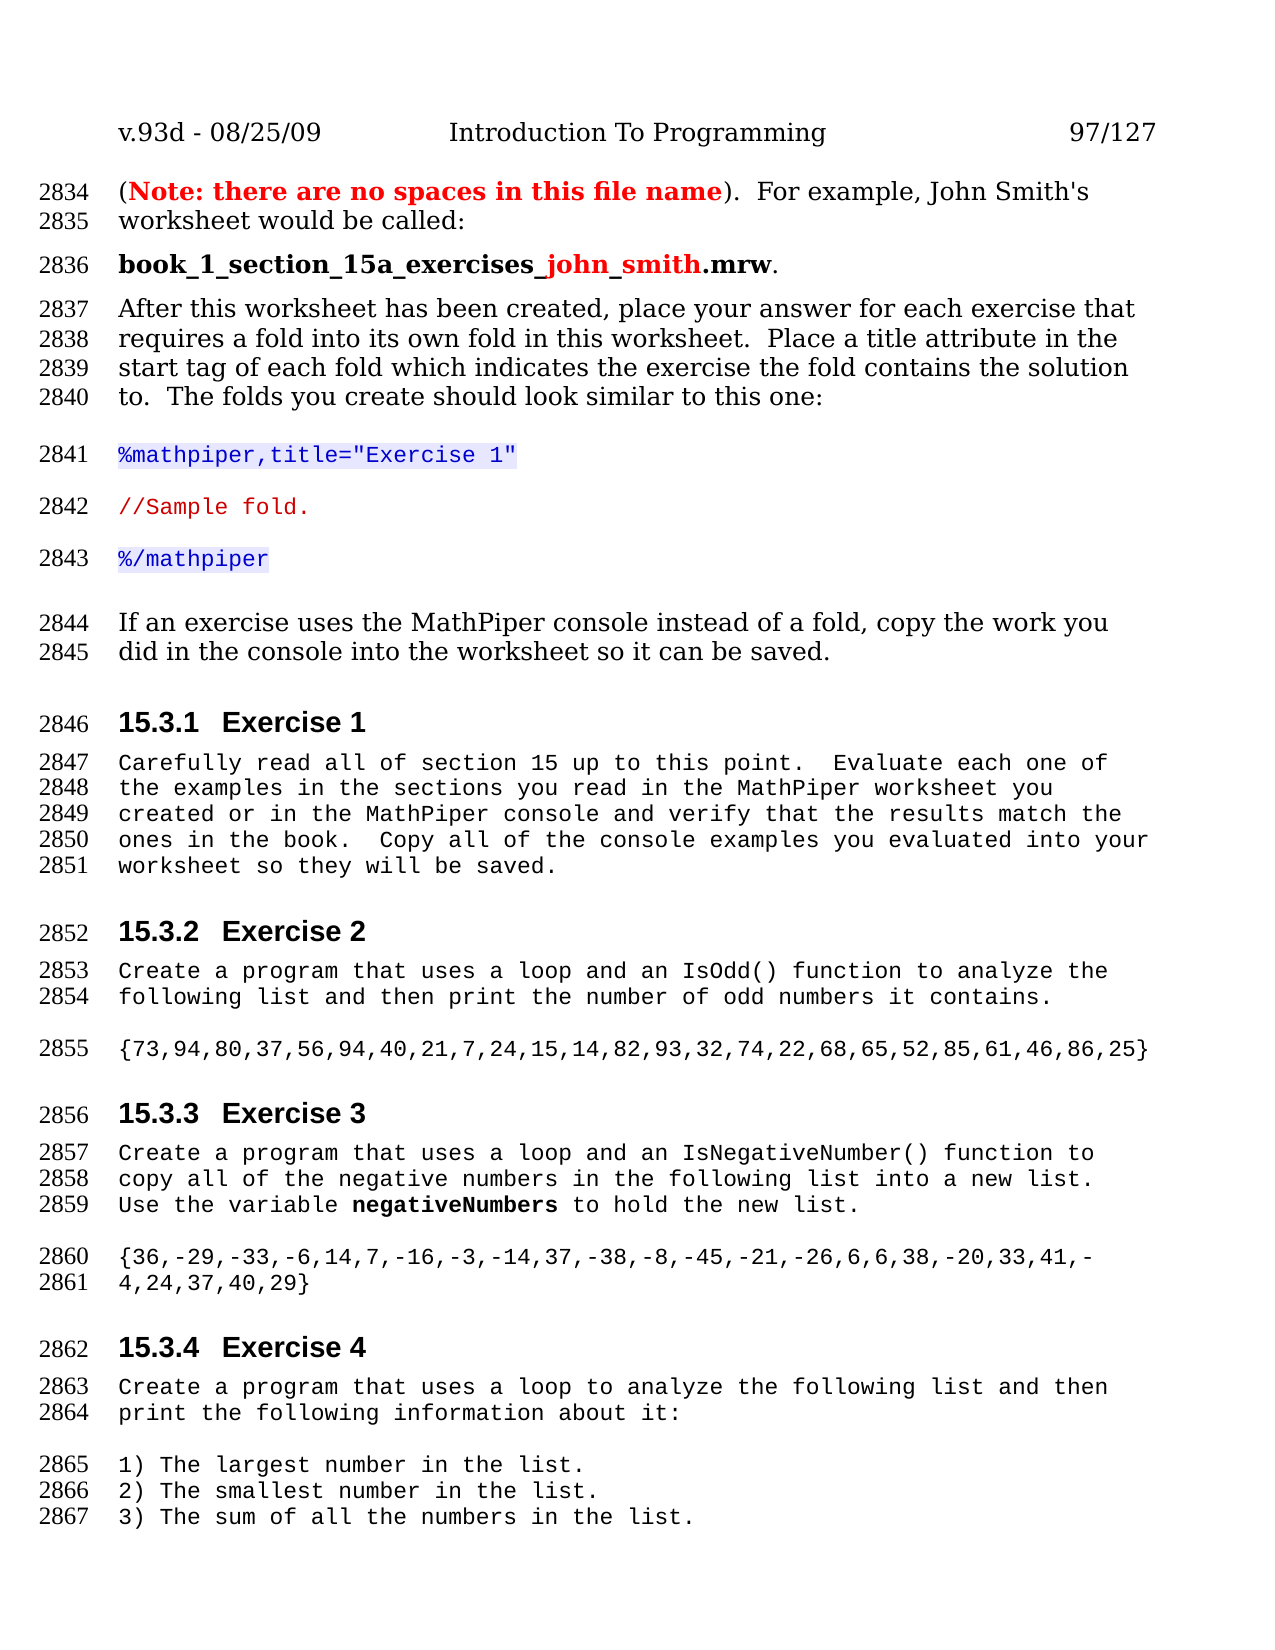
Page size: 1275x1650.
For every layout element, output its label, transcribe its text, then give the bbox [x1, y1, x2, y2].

text Create a program that uses a loop to analyze the following list and then print the following information about it: [118, 1376, 1157, 1427]
text //Sample fold. [118, 495, 1157, 521]
text Create a program that uses a loop and an IsNegativeNumber() function to copy all of the negative numbers in the following list into a new list. Use the variable negativeNumbers to hold the new list. [118, 1141, 1157, 1219]
text 3) The sum of all the numbers in the list. [118, 1505, 1157, 1531]
text 2) The smallest number in the list. [118, 1479, 1157, 1505]
text %mathpiper,title="Exercise 1" [118, 443, 1157, 469]
subtitle Exercise 3 [118, 1096, 1157, 1129]
text book_1_section_15a_exercises_john_smith.mrw. [118, 250, 1157, 280]
text Create a program that uses a loop and an IsOdd() function to analyze the following list and then print the number of odd numbers it contains. [118, 959, 1157, 1011]
text {36,-29,-33,-6,14,7,-16,-3,-14,37,-38,-8,-45,-21,-26,6,6,38,-20,33,41,-4,24,37,40,29} [118, 1245, 1157, 1297]
text (Note: there are no spaces in this file name). For example, John Smith's worksheet would be called: [118, 177, 1157, 235]
text After this worksheet has been created, place your answer for each exercise that requires a fold into its own fold in this worksheet. Place a title attribute in the start tag of each fold which indicates the exercise the fold contains the solution to. The folds you create should look similar to this one: [118, 295, 1157, 411]
text %/mathpiper [118, 547, 1157, 573]
subtitle Exercise 1 [118, 705, 1157, 739]
subtitle Exercise 2 [118, 913, 1157, 947]
text If an exercise uses the MathPiper console instead of a fold, copy the work you did in the console into the worksheet so it can be saved. [118, 608, 1157, 666]
text Carefully read all of section 15 up to this point. Evaluate each one of the examples in the sections you read in the MathPiper worksheet you created or in the MathPiper console and verify that the results match the ones in the book. Copy all of the console examples you evaluated into your worksheet so they will be saved. [118, 751, 1157, 881]
subtitle Exercise 4 [118, 1330, 1157, 1363]
text {73,94,80,37,56,94,40,21,7,24,15,14,82,93,32,74,22,68,65,52,85,61,46,86,25} [118, 1037, 1157, 1063]
text 1) The largest number in the list. [118, 1453, 1157, 1479]
